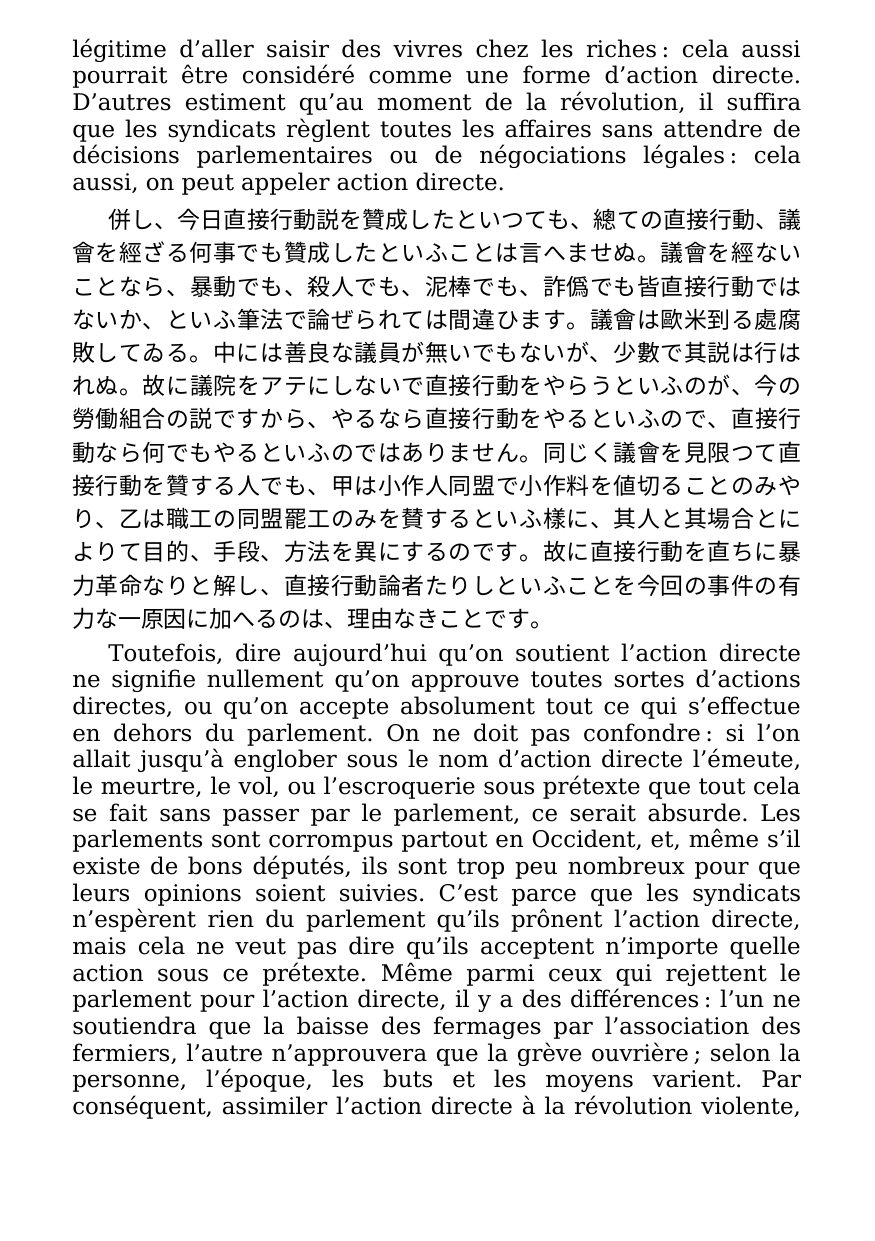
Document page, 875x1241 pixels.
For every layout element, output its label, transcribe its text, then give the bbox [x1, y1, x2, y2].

text Toutefois, dire aujourd’hui qu’on soutient l’action directe ne signifie nullement qu’on approuve toutes sortes d’actions directes, ou qu’on accepte absolument tout ce qui s’effectue en dehors du parlement. On ne doit pas confondre : si l’on allait jusqu’à englober sous le nom d’action directe l’émeute, le meurtre, le vol, ou l’escroquerie sous prétexte que tout cela se fait sans passer par le parlement, ce serait absurde. Les parlements sont corrompus partout en Occident, et, même s’il existe de bons députés, ils sont trop peu nombreux pour que leurs opinions soient suivies. C’est parce que les syndicats n’espèrent rien du parlement qu’ils prônent l’action directe, mais cela ne veut pas dire qu’ils acceptent n’importe quelle action sous ce prétexte. Même parmi ceux qui rejettent le parlement pour l’action directe, il y a des différences : l’un ne soutiendra que la baisse des fermages par l’association des fermiers, l’autre n’approuvera que la grève ouvrière ; selon la personne, l’époque, les buts et les moyens varient. Par conséquent, assimiler l’action directe à la révolution violente, [72, 640, 802, 1120]
text 併し、今日直接行動説を贊成したといつても、總ての直接行動、議會を經ざる何事でも贊成したといふことは言へませぬ。議會を經ないことなら、暴動でも、殺人でも、泥棒でも、詐僞でも皆直接行動ではないか、といふ筆法で論ぜられては間違ひます。議會は歐米到る處腐敗してゐる。中には善良な議員が無いでもないが、少數で其説は行はれぬ。故に議院をアテにしないで直接行動をやらうといふのが、今の勞働組合の説ですから、やるなら直接行動をやるといふので、直接行動なら何でもやるといふのではありません。同じく議會を見限つて直接行動を贊する人でも、甲は小作人同盟で小作料を値切ることのみやり、乙は職工の同盟罷工のみを賛するといふ樣に、其人と其場合とによりて目的、手段、方法を異にするのです。故に直接行動を直ちに暴力革命なりと解し、直接行動論者たりしといふことを今回の事件の有力な一原因に加へるのは、理由なきことです。 [72, 202, 802, 634]
text légitime d’aller saisir des vivres chez les riches : cela aussi pourrait être considéré comme une forme d’action directe. D’autres estiment qu’au moment de la révolution, il suffira que les syndicats règlent toutes les affaires sans attendre de décisions parlementaires ou de négociations légales : cela aussi, on peut appeler action directe. [72, 36, 802, 196]
